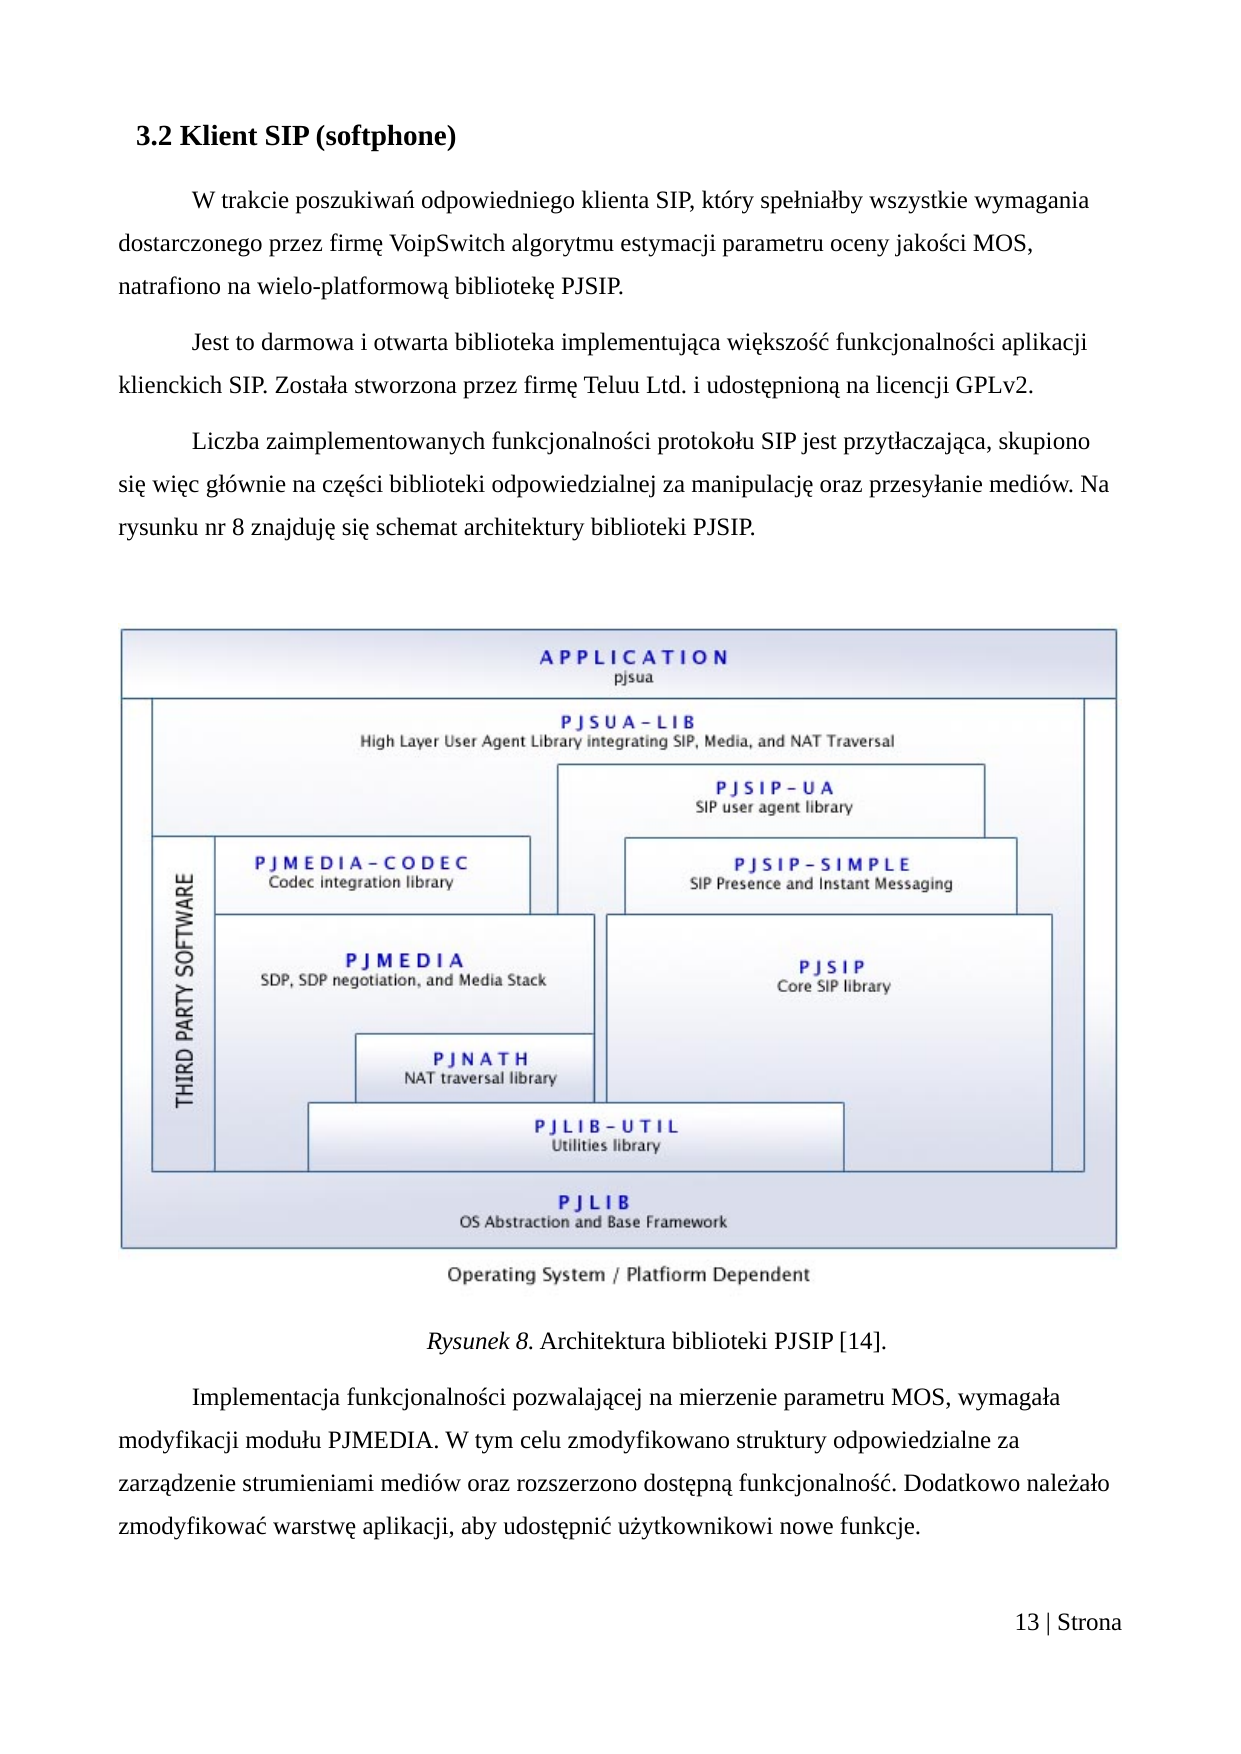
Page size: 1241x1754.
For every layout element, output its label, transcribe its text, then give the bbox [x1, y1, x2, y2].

text Liczba zaimplementowanych funkcjonalności protokołu SIP jest przytłaczająca, skupiono się więc głównie na części biblioteki odpowiedzialnej za manipulację oraz przesyłanie mediów. Na rysunku nr 8 znajduję się schemat architektury biblioteki PJSIP. [118, 426, 1122, 541]
text Rysunek 8. Architektura biblioteki PJSIP [14]. [118, 1312, 1122, 1355]
text W trakcie poszukiwań odpowiedniego klienta SIP, który spełniałby wszystkie wymagania dostarczonego przez firmę VoipSwitch algorytmu estymacji parametru oceny jakości MOS, natrafiono na wielo-platformową bibliotekę PJSIP. [118, 185, 1122, 300]
text Implementacja funkcjonalności pozwalającej na mierzenie parametru MOS, wymagała modyfikacji modułu PJMEDIA. W tym celu zmodyfikowano struktury odpowiedzialne za zarządzenie strumieniami mediów oraz rozszerzono dostępną funkcjonalność. Dodatkowo należało zmodyfikować warstwę aplikacji, aby udostępnić użytkownikowi nowe funkcje. [118, 1382, 1122, 1540]
picture [118, 623, 1122, 1312]
subtitle 3.2 Klient SIP (softphone) [136, 118, 1122, 152]
text Jest to darmowa i otwarta biblioteka implementująca większość funkcjonalności aplikacji klienckich SIP. Została stworzona przez firmę Teluu Ltd. i udostępnioną na licencji GPLv2. [118, 327, 1122, 399]
